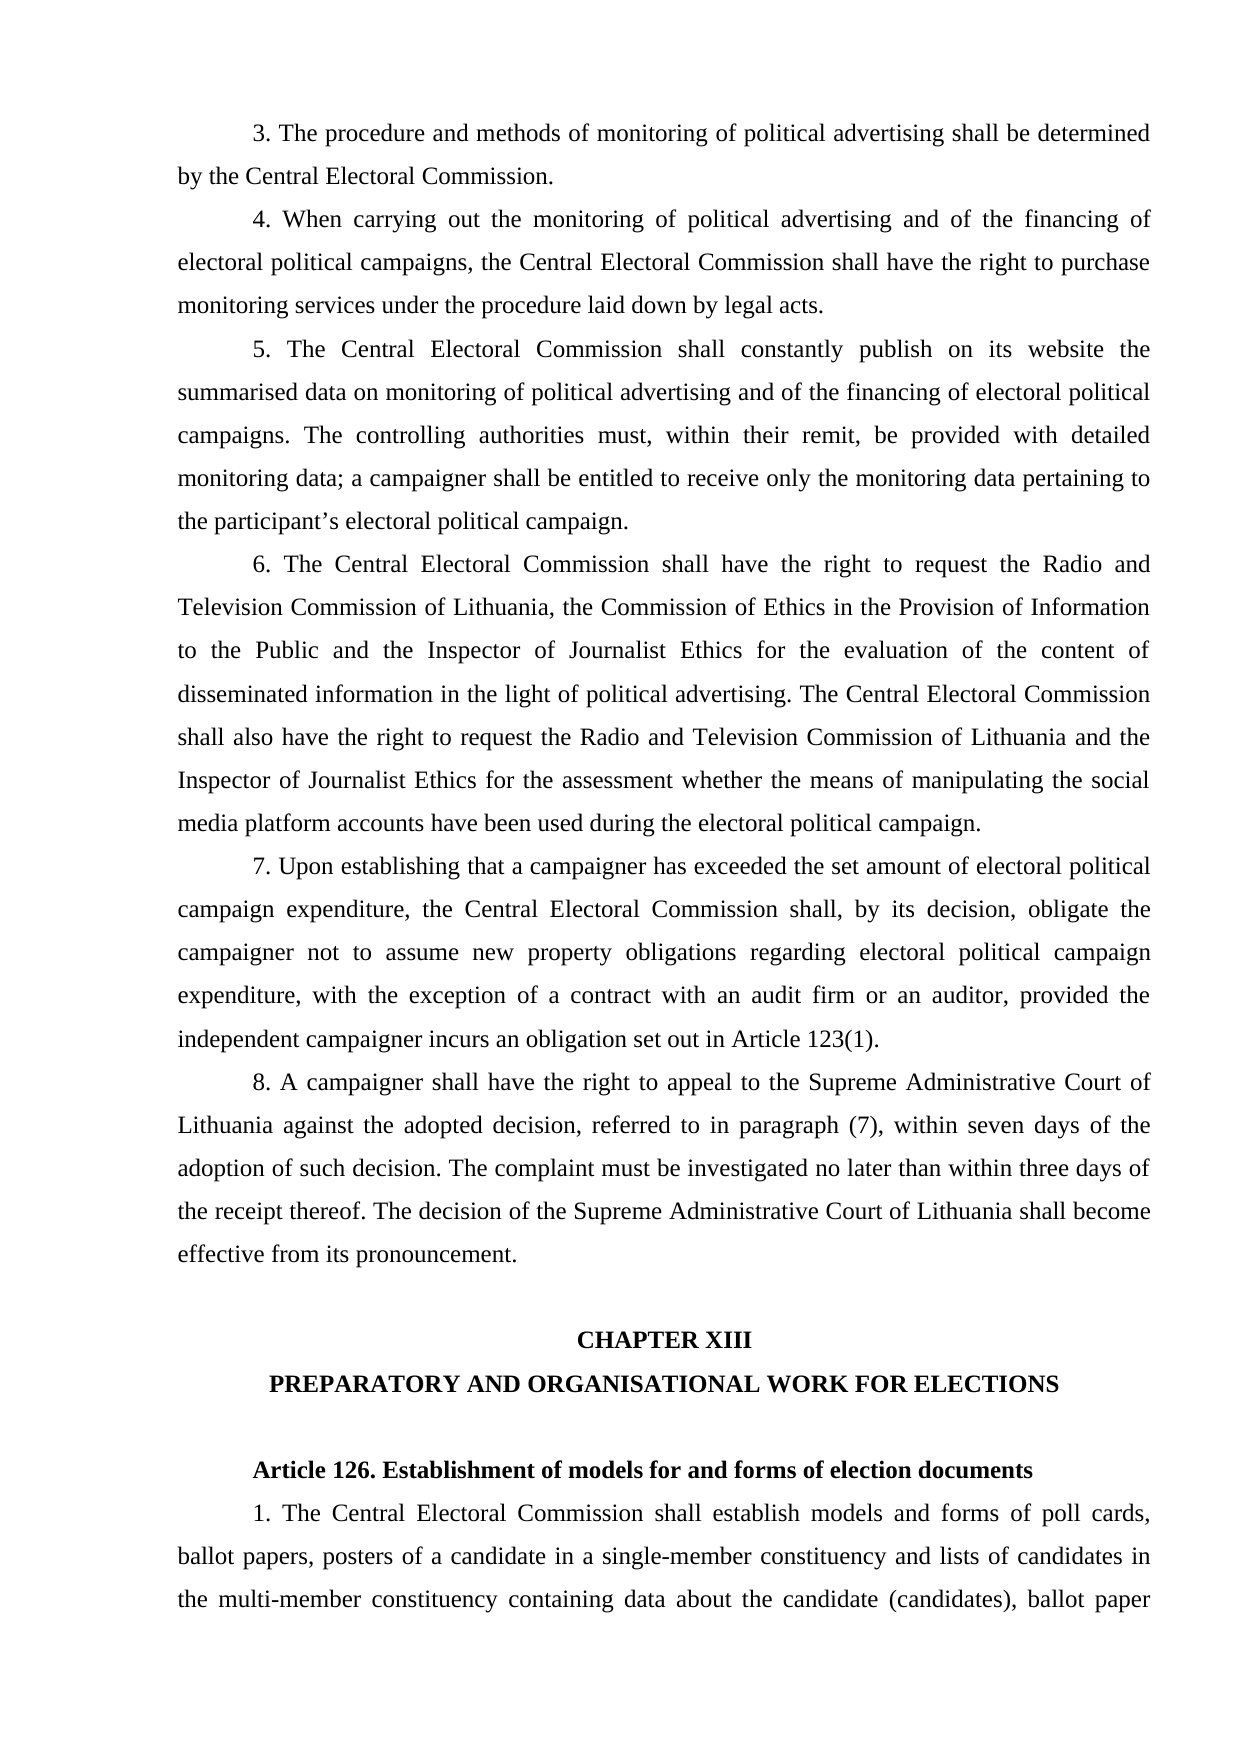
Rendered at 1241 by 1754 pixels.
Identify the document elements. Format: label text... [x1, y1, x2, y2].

text PREPARATORY AND ORGANISATIONAL WORK FOR ELECTIONS [177, 1369, 1152, 1397]
text 3. The procedure and methods of monitoring of political advertising shall be determined by the Central Electoral Commission. [177, 118, 1152, 190]
text 1. The Central Electoral Commission shall establish models and forms of poll cards, ballot papers, posters of a candidate in a single-member constituency and lists of candidates in the multi-member constituency containing data about the candidate (candidates), ballot paper [177, 1498, 1152, 1613]
text Article 126. Establishment of models for and forms of election documents [177, 1455, 1152, 1484]
text CHAPTER XIII [177, 1326, 1152, 1354]
text 6. The Central Electoral Commission shall have the right to request the Radio and Television Commission of Lithuania, the Commission of Ethics in the Provision of Information to the Public and the Inspector of Journalist Ethics for the evaluation of the content of disseminated information in the light of political advertising. The Central Electoral Commission shall also have the right to request the Radio and Television Commission of Lithuania and the Inspector of Journalist Ethics for the assessment whether the means of manipulating the social media platform accounts have been used during the electoral political campaign. [177, 549, 1152, 837]
text 8. A campaigner shall have the right to appeal to the Supreme Administrative Court of Lithuania against the adopted decision, referred to in paragraph (7), within seven days of the adoption of such decision. The complaint must be investigated no later than within three days of the receipt thereof. The decision of the Supreme Administrative Court of Lithuania shall become effective from its pronouncement. [177, 1067, 1152, 1268]
text 7. Upon establishing that a campaigner has exceeded the set amount of electoral political campaign expenditure, the Central Electoral Commission shall, by its decision, obligate the campaigner not to assume new property obligations regarding electoral political campaign expenditure, with the exception of a contract with an audit firm or an auditor, provided the independent campaigner incurs an obligation set out in Article 123(1). [177, 851, 1152, 1052]
text 4. When carrying out the monitoring of political advertising and of the financing of electoral political campaigns, the Central Electoral Commission shall have the right to purchase monitoring services under the procedure laid down by legal acts. [177, 204, 1152, 319]
text 5. The Central Electoral Commission shall constantly publish on its website the summarised data on monitoring of political advertising and of the financing of electoral political campaigns. The controlling authorities must, within their remit, be provided with detailed monitoring data; a campaigner shall be entitled to receive only the monitoring data pertaining to the participant’s electoral political campaign. [177, 334, 1152, 535]
